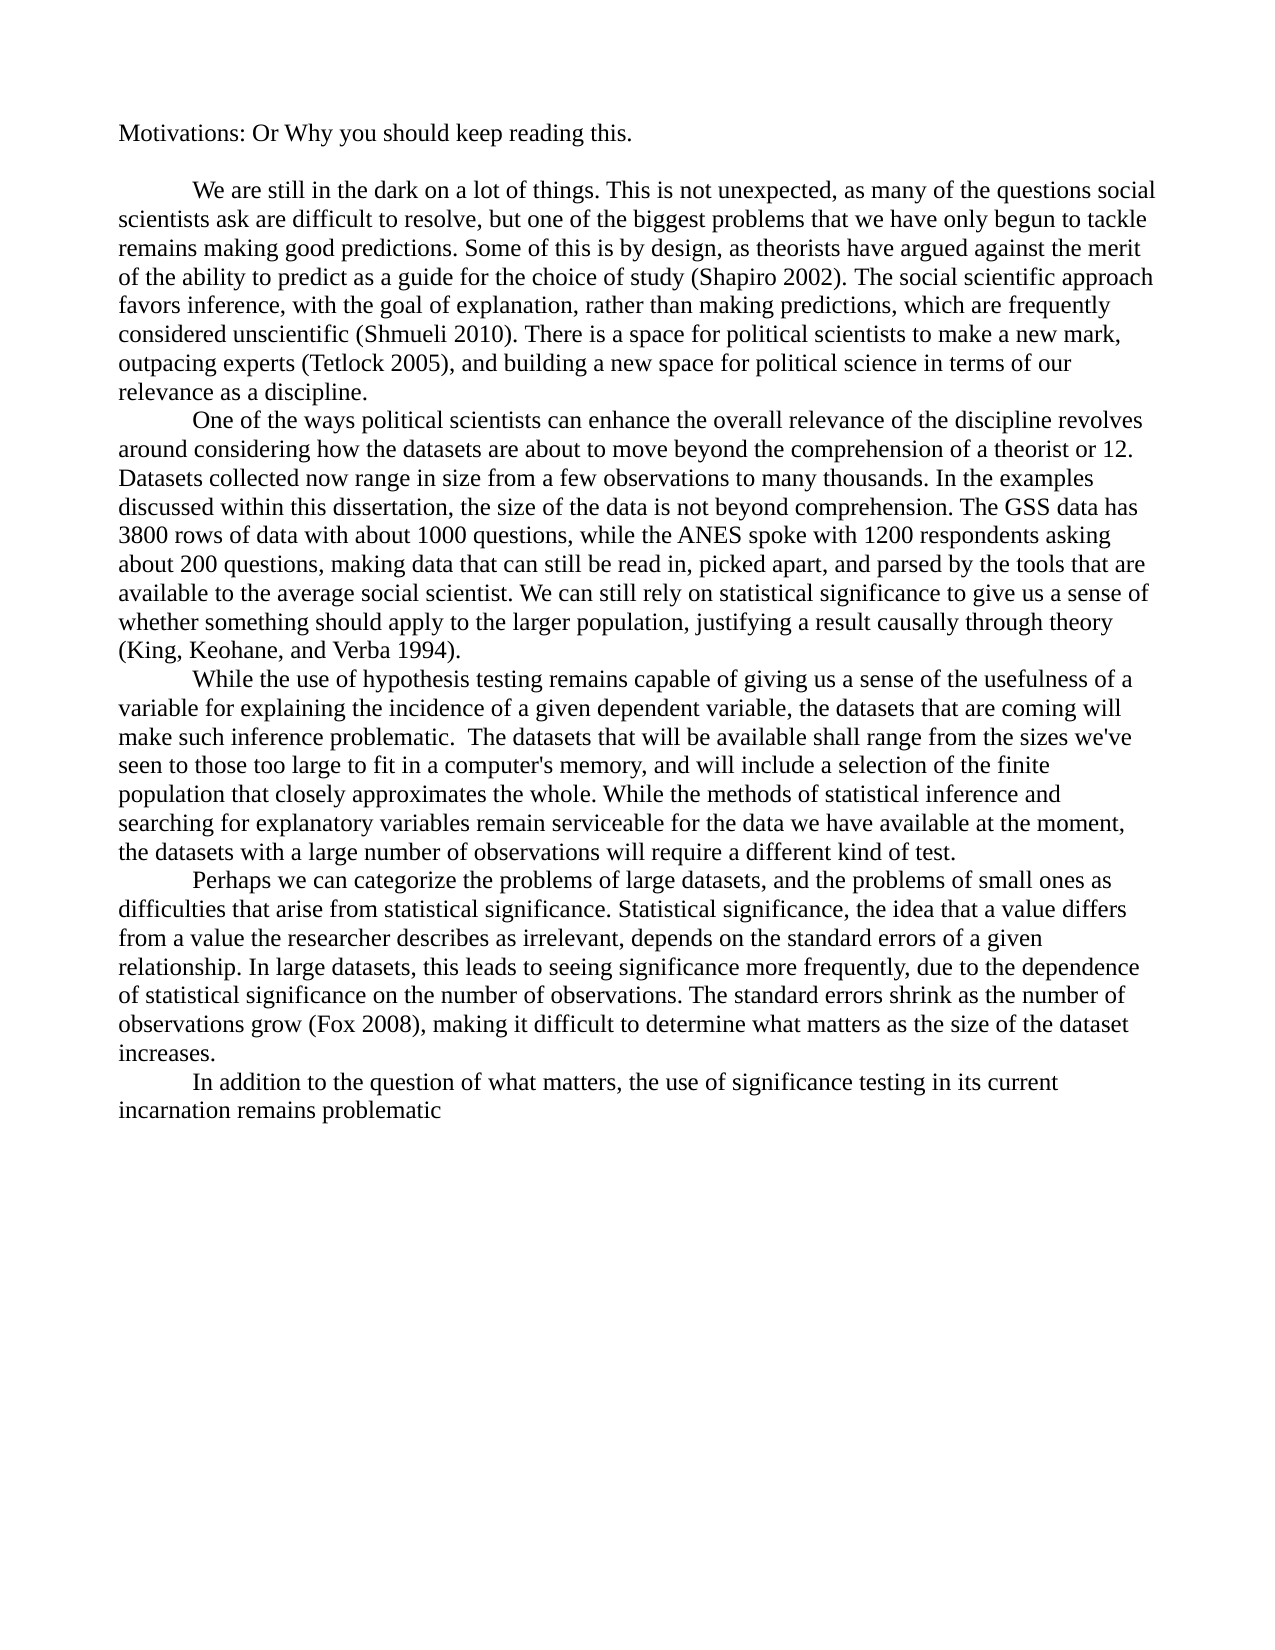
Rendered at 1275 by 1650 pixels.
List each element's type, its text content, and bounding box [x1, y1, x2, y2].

text We are still in the dark on a lot of things. This is not unexpected, as many of the questions social scientists ask are difficult to resolve, but one of the biggest problems that we have only begun to tackle remains making good predictions. Some of this is by design, as theorists have argued against the merit of the ability to predict as a guide for the choice of study (Shapiro 2002). The social scientific approach favors inference, with the goal of explanation, rather than making predictions, which are frequently considered unscientific (Shmueli 2010). There is a space for political scientists to make a new mark, outpacing experts (Tetlock 2005), and building a new space for political science in terms of our relevance as a discipline. [118, 176, 1157, 406]
text While the use of hypothesis testing remains capable of giving us a sense of the usefulness of a variable for explaining the incidence of a given dependent variable, the datasets that are coming will make such inference problematic. The datasets that will be available shall range from the sizes we've seen to those too large to fit in a computer's memory, and will include a selection of the finite population that closely approximates the whole. While the methods of statistical inference and searching for explanatory variables remain serviceable for the data we have available at the moment, the datasets with a large number of observations will require a different kind of test. [118, 664, 1157, 866]
text Motivations: Or Why you should keep reading this. [118, 118, 1157, 147]
text One of the ways political scientists can enhance the overall relevance of the discipline revolves around considering how the datasets are about to move beyond the comprehension of a theorist or 12. Datasets collected now range in size from a few observations to many thousands. In the examples discussed within this dissertation, the size of the data is not beyond comprehension. The GSS data has 3800 rows of data with about 1000 questions, while the ANES spoke with 1200 respondents asking about 200 questions, making data that can still be read in, picked apart, and parsed by the tools that are available to the average social scientist. We can still rely on statistical significance to give us a sense of whether something should apply to the larger population, justifying a result causally through theory (King, Keohane, and Verba 1994). [118, 406, 1157, 664]
text Perhaps we can categorize the problems of large datasets, and the problems of small ones as difficulties that arise from statistical significance. Statistical significance, the idea that a value differs from a value the researcher describes as irrelevant, depends on the standard errors of a given relationship. In large datasets, this leads to seeing significance more frequently, due to the dependence of statistical significance on the number of observations. The standard errors shrink as the number of observations grow (Fox 2008), making it difficult to determine what matters as the size of the dataset increases. [118, 866, 1157, 1067]
text In addition to the question of what matters, the use of significance testing in its current incarnation remains problematic [118, 1067, 1157, 1124]
